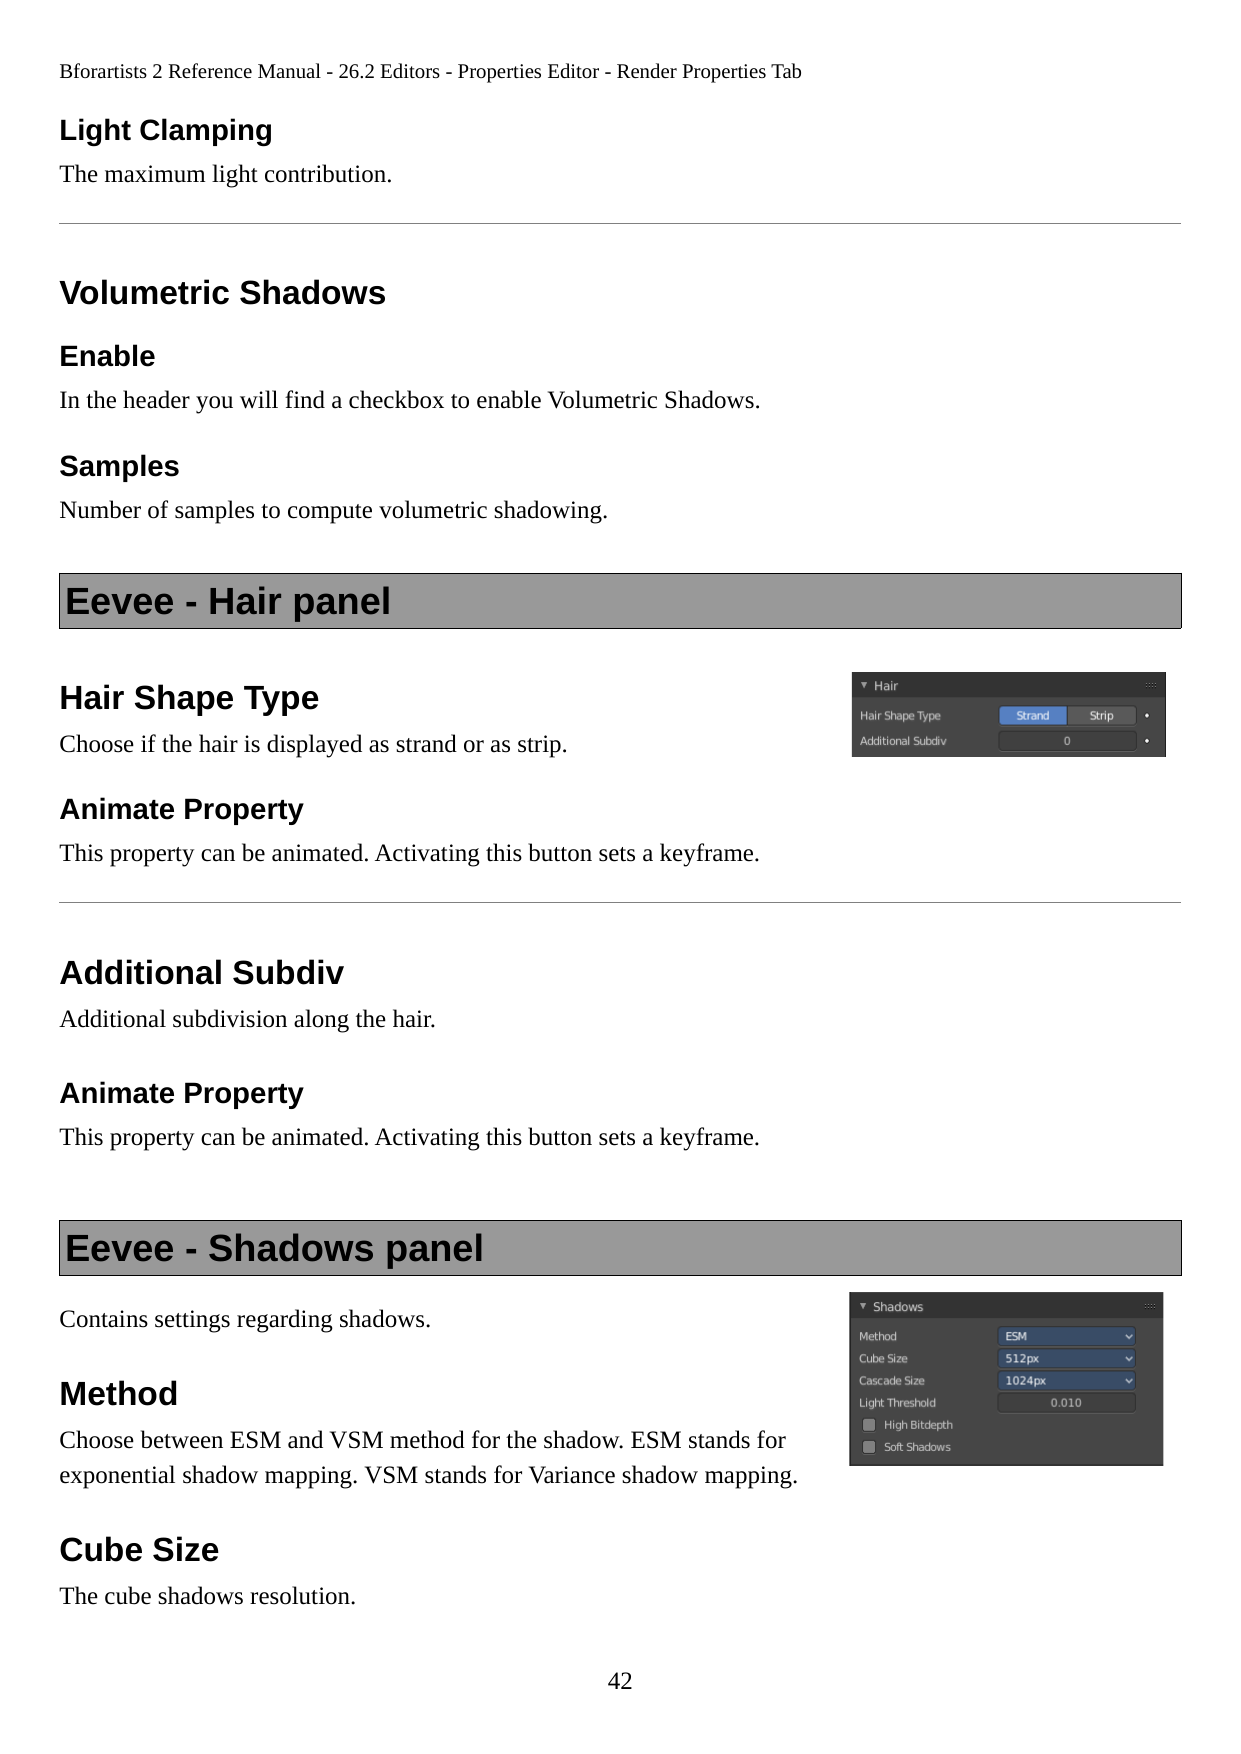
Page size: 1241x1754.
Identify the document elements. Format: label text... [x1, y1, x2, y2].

text This property can be animated. Activating this button sets a keyframe. [59, 838, 1181, 867]
text Contains settings regarding shadows. [59, 1304, 849, 1333]
text The cube shadows resolution. [59, 1581, 1181, 1609]
text Additional subdivision along the hair. [59, 1004, 1181, 1032]
subtitle Method [59, 1374, 849, 1413]
subtitle Volumetric Shadows [59, 273, 1181, 312]
text Choose if the hair is displayed as strand or as strip. [59, 729, 851, 757]
table_header Eevee - Hair panel [60, 574, 1181, 628]
subtitle Animate Property [59, 792, 1181, 826]
picture [849, 1292, 1164, 1466]
text Choose between ESM and VSM method for the shadow. ESM stands for exponential shadow mapping. VSM stands for Variance shadow mapping. [59, 1425, 1181, 1488]
subtitle Light Clamping [59, 113, 1181, 146]
table_header Eevee - Shadows panel [60, 1221, 1181, 1275]
text Number of samples to compute volumetric shadowing. [59, 495, 1181, 523]
subtitle [1166, 677, 1181, 716]
picture [851, 672, 1166, 757]
subtitle Samples [59, 448, 1181, 482]
subtitle Cube Size [59, 1530, 1181, 1568]
text This property can be animated. Activating this button sets a keyframe. [59, 1122, 1181, 1151]
subtitle Hair Shape Type [59, 677, 851, 716]
subtitle Additional Subdiv [59, 953, 1181, 991]
subtitle Enable [59, 339, 1181, 372]
subtitle [1164, 1374, 1181, 1413]
subtitle Animate Property [59, 1076, 1181, 1109]
text The maximum light contribution. [59, 159, 1181, 188]
text In the header you will find a checkbox to enable Volumetric Shadows. [59, 385, 1181, 414]
